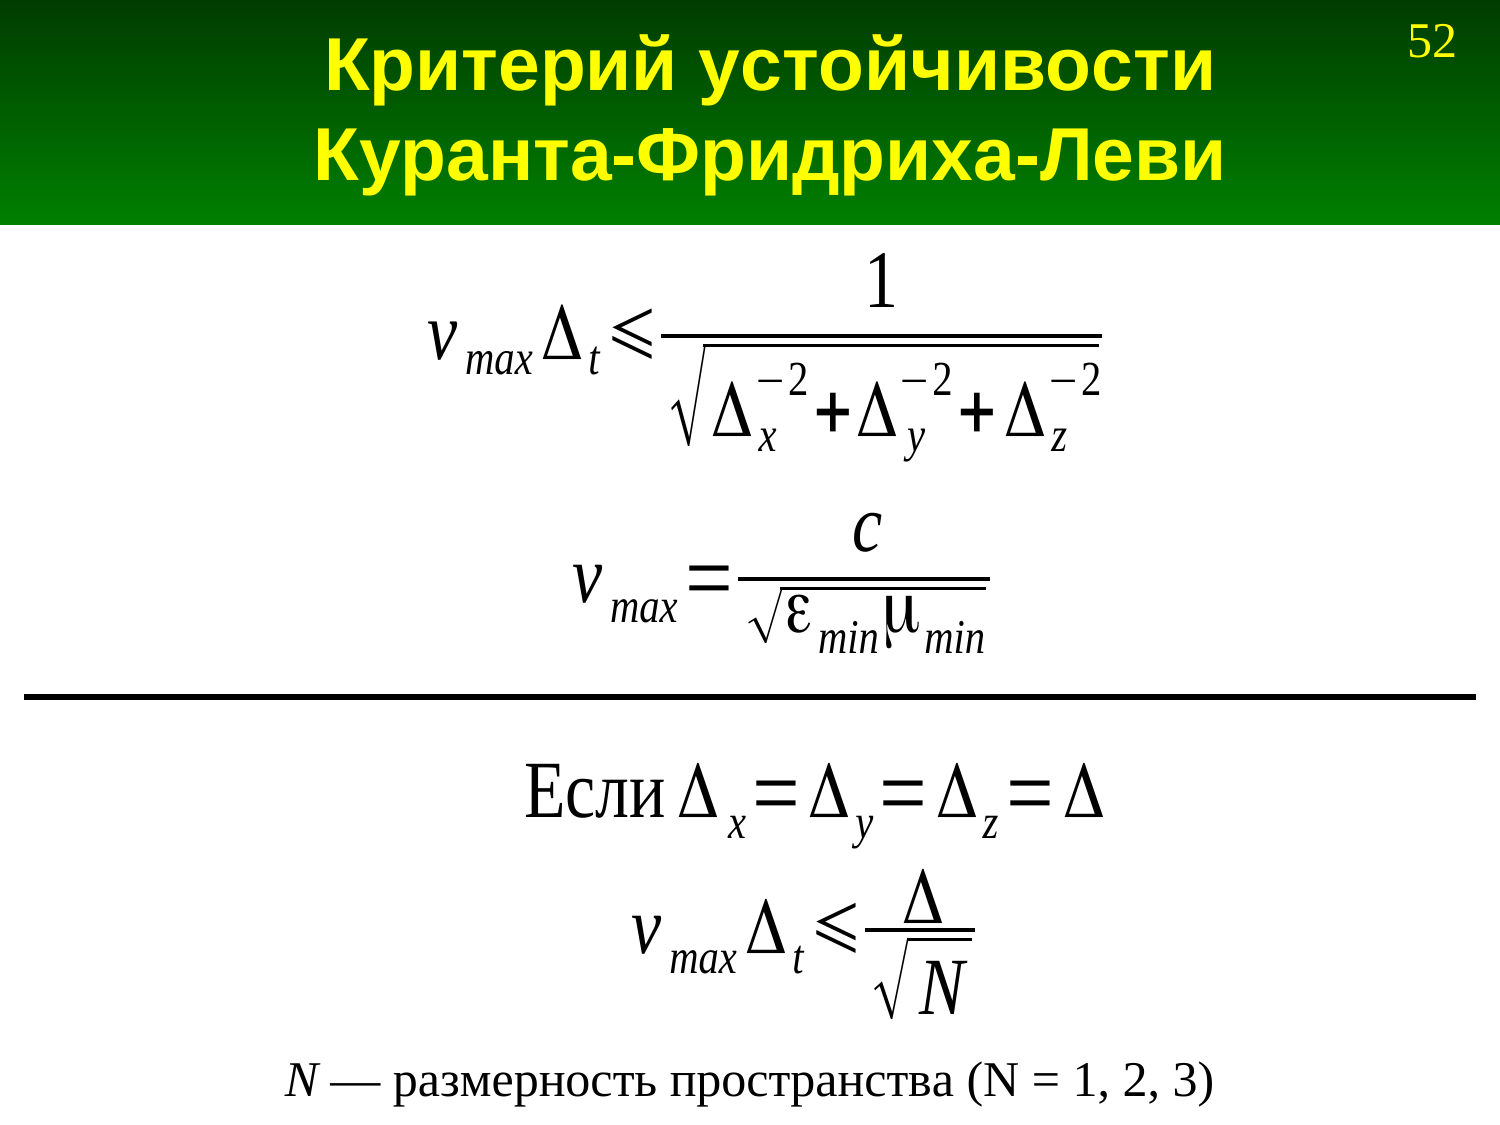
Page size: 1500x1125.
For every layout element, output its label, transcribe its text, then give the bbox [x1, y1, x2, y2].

chart [410, 236, 1124, 464]
text_box N — размерность пространства (N = 1, 2, 3) [269, 1039, 1231, 1115]
chart [555, 480, 1011, 662]
title Критерий устойчивости Куранта-Фридриха-Леви [100, 7, 1441, 204]
chart [507, 746, 1123, 851]
chart [614, 862, 997, 1034]
